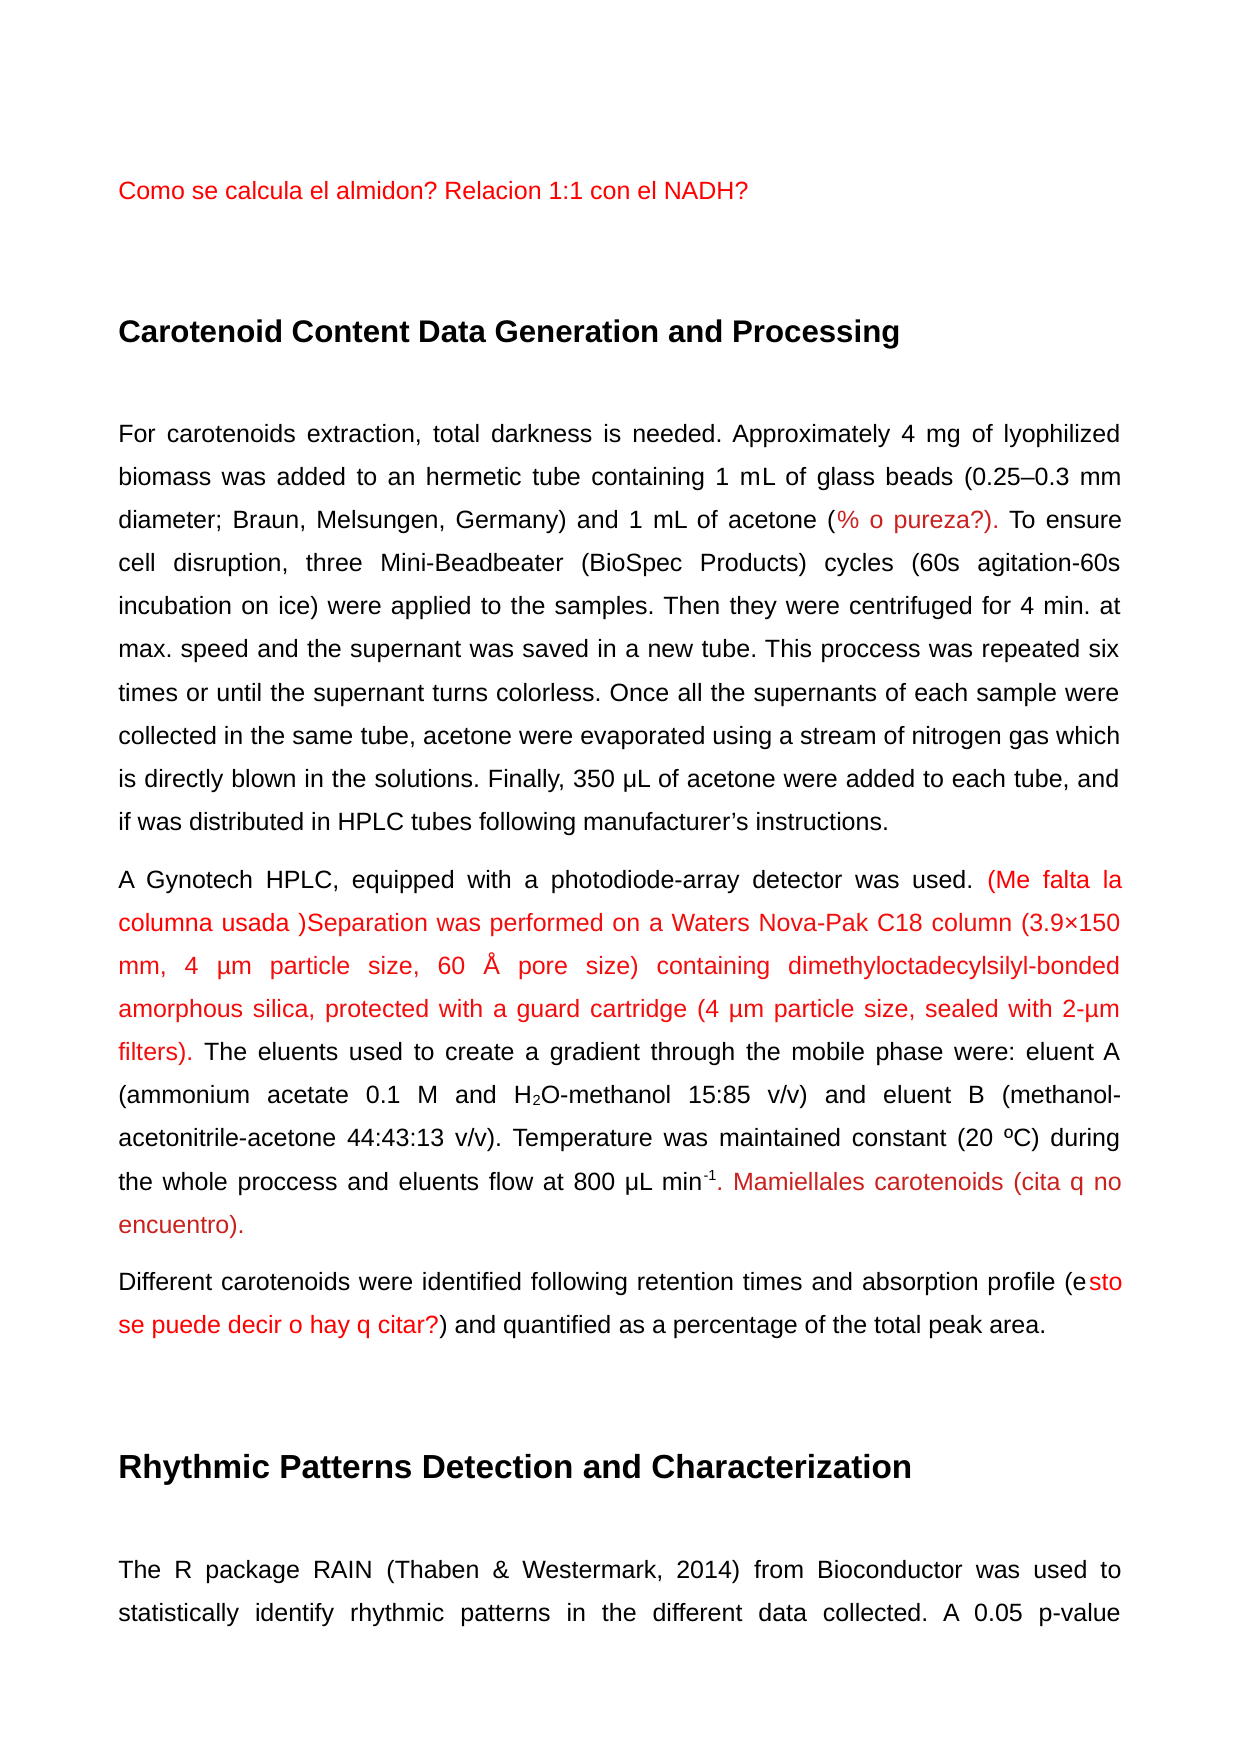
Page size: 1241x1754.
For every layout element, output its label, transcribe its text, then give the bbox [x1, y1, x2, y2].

subtitle Rhythmic Patterns Detection and Characterization [118, 1447, 1122, 1485]
text A Gynotech HPLC, equipped with a photodiode-array detector was used. (Me falta la columna usada )Separation was performed on a Waters Nova-Pak C18 column (3.9×150 mm, 4 µm particle size, 60 Å pore size) containing dimethyloctadecylsilyl-bonded amorphous silica, protected with a guard cartridge (4 µm particle size, sealed with 2-µm filters). The eluents used to create a gradient through the mobile phase were: eluent A (ammonium acetate 0.1 M and H2O-methanol 15:85 v/v) and eluent B (methanol-acetonitrile-acetone 44:43:13 v/v). Temperature was maintained constant (20 ºC) during the whole proccess and eluents flow at 800 μL min-1. Mamiellales carotenoids (cita q no encuentro). [118, 864, 1122, 1238]
text Como se calcula el almidon? Relacion 1:1 con el NADH? [118, 176, 1122, 205]
subtitle Carotenoid Content Data Generation and Processing [118, 313, 1122, 348]
text The R package RAIN (Thaben & Westermark, 2014)⁠ from Bioconductor was used to statistically identify rhythmic patterns in the different data collected. A 0.05 p-value [118, 1555, 1122, 1627]
text For carotenoids extraction, total darkness is needed. Approximately 4 mg of lyophilized biomass was added to an hermetic tube containing 1 mL of glass beads (0.25–0.3 mm diameter; Braun, Melsungen, Germany) and 1 mL of acetone (% o pureza?). To ensure cell disruption, three Mini-Beadbeater (BioSpec Products) cycles (60s agitation-60s incubation on ice) were applied to the samples. Then they were centrifuged for 4 min. at max. speed and the supernant was saved in a new tube. This proccess was repeated six times or until the supernant turns colorless. Once all the supernants of each sample were collected in the same tube, acetone were evaporated using a stream of nitrogen gas which is directly blown in the solutions. Finally, 350 μL of acetone were added to each tube, and if was distributed in HPLC tubes following manufacturer’s instructions. [118, 419, 1122, 836]
text Different carotenoids were identified following retention times and absorption profile (esto se puede decir o hay q citar?) and quantified as a percentage of the total peak area. [118, 1267, 1122, 1339]
